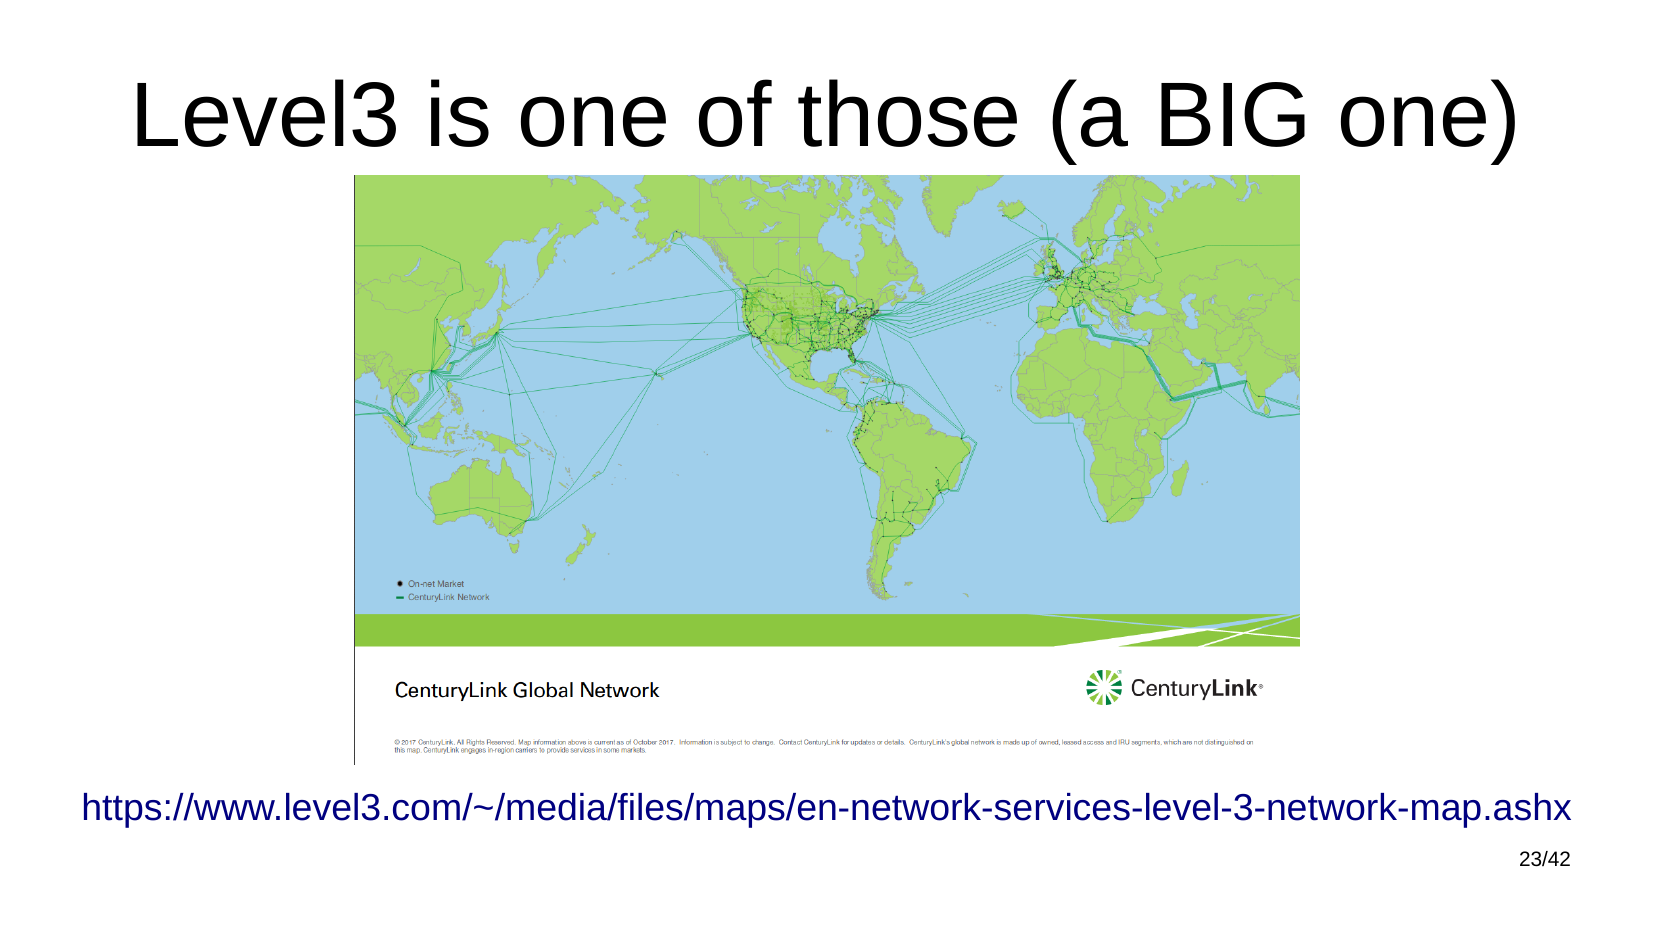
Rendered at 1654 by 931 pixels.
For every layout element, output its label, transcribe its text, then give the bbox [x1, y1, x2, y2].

picture [354, 175, 1300, 766]
title Level3 is one of those (a BIG one) [82, 37, 1571, 193]
text_box https://www.level3.com/~/media/files/maps/en-network-services-level-3-network-map.ashx [66, 779, 1587, 837]
